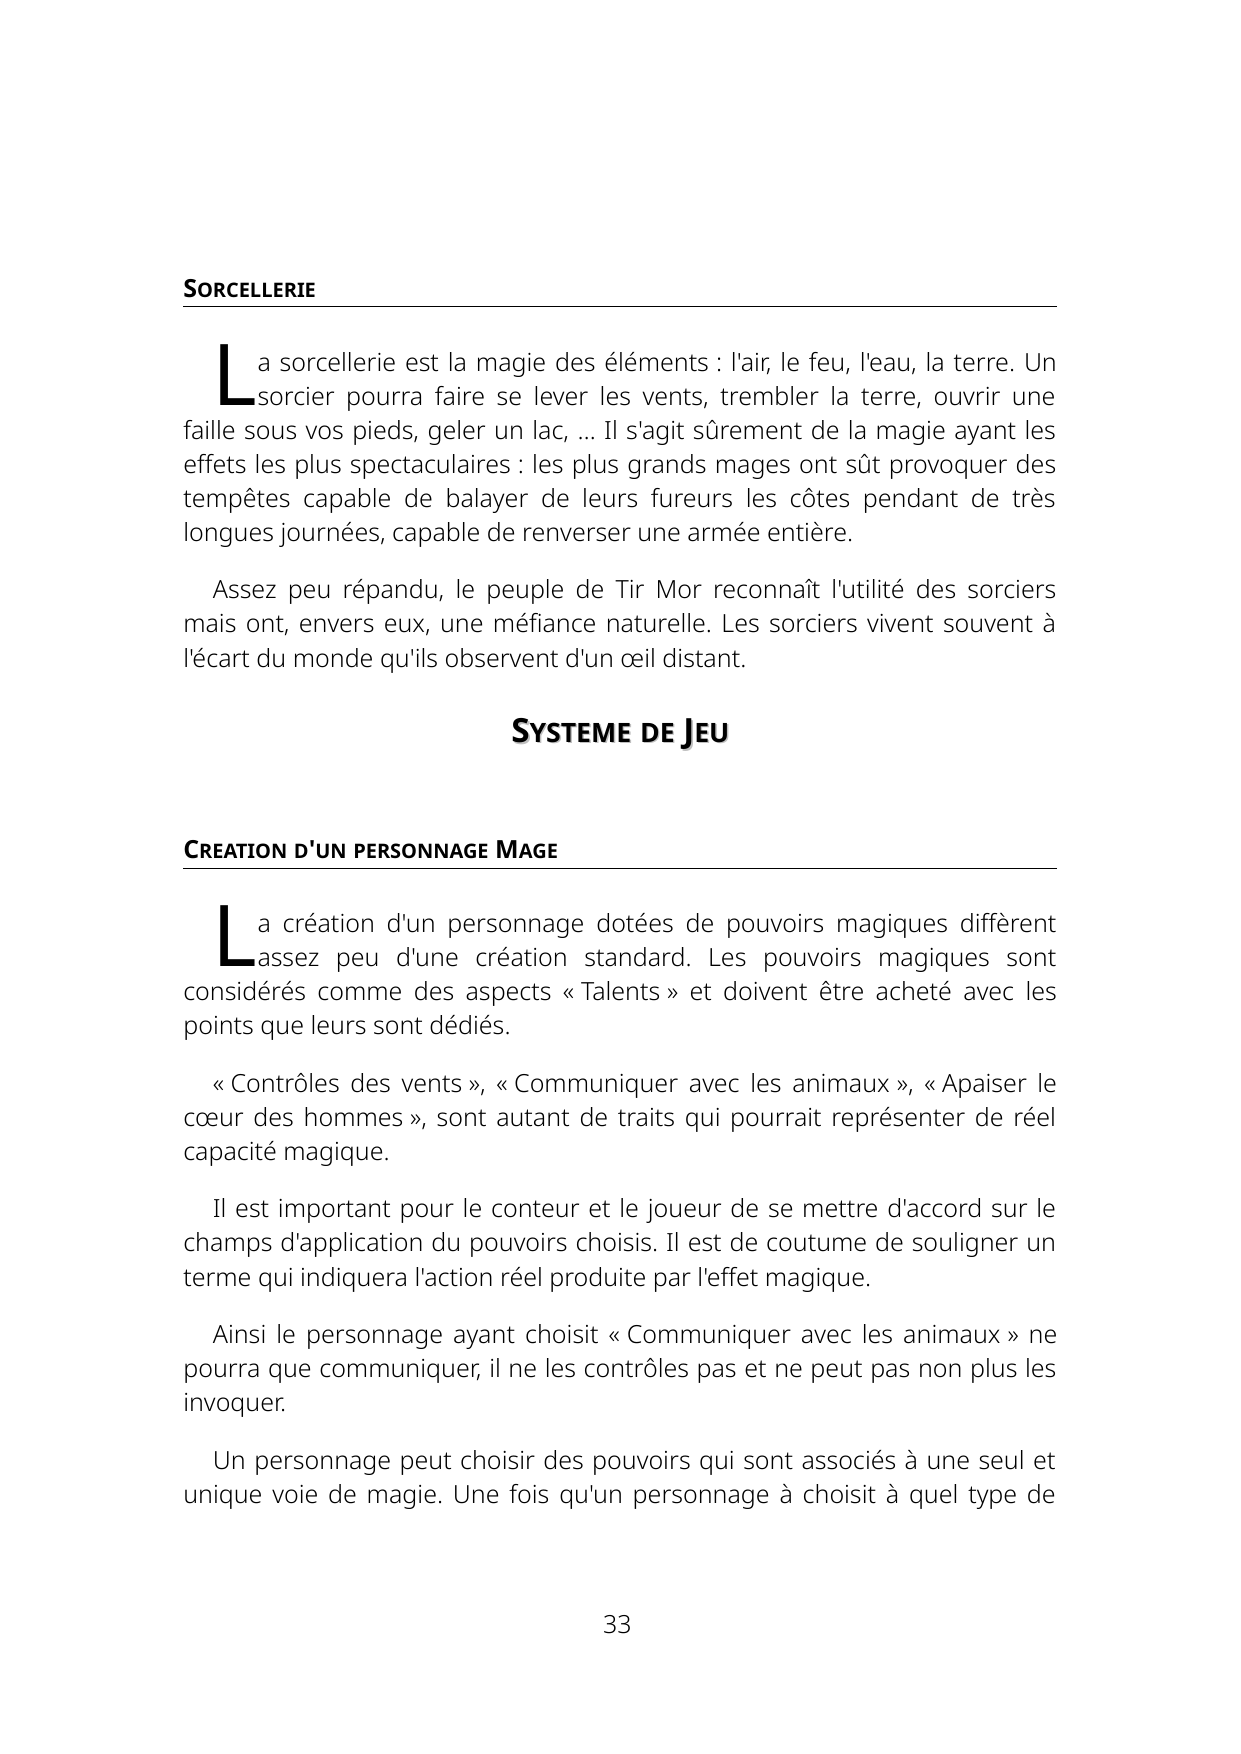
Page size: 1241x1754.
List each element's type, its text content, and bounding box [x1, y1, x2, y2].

text La création d'un personnage dotées de pouvoirs magiques diffèrent assez peu d'une création standard. Les pouvoirs magiques sont considérés comme des aspects « Talents » et doivent être acheté avec les points que leurs sont dédiés. [183, 906, 1057, 1042]
text Ainsi le personnage ayant choisit « Communiquer avec les animaux » ne pourra que communiquer, il ne les contrôles pas et ne peut pas non plus les invoquer. [183, 1317, 1057, 1419]
text Un personnage peut choisir des pouvoirs qui sont associés à une seul et unique voie de magie. Une fois qu'un personnage à choisit à quel type de [183, 1442, 1057, 1511]
subtitle Sorcellerie [183, 270, 1057, 306]
text Il est important pour le conteur et le joueur de se mettre d'accord sur le champs d'application du pouvoirs choisis. Il est de coutume de souligner un terme qui indiquera l'action réel produite par l'effet magique. [183, 1191, 1057, 1293]
subtitle Creation d'un personnage Mage [183, 832, 1057, 868]
text Assez peu répandu, le peuple de Tir Mor reconnaît l'utilité des sorciers mais ont, envers eux, une méfiance naturelle. Les sorciers vivent souvent à l'écart du monde qu'ils observent d'un œil distant. [183, 572, 1057, 674]
text « Contrôles des vents », « Communiquer avec les animaux », « Apaiser le cœur des hommes », sont autant de traits qui pourrait représenter de réel capacité magique. [183, 1065, 1057, 1167]
subtitle Systeme de Jeu [183, 707, 1057, 752]
text La sorcellerie est la magie des éléments : l'air, le feu, l'eau, la terre. Un sorcier pourra faire se lever les vents, trembler la terre, ouvrir une faille sous vos pieds, geler un lac, … Il s'agit sûrement de la magie ayant les effets les plus spectaculaires : les plus grands mages ont sût provoquer des tempêtes capable de balayer de leurs fureurs les côtes pendant de très longues journées, capable de renverser une armée entière. [183, 344, 1057, 548]
